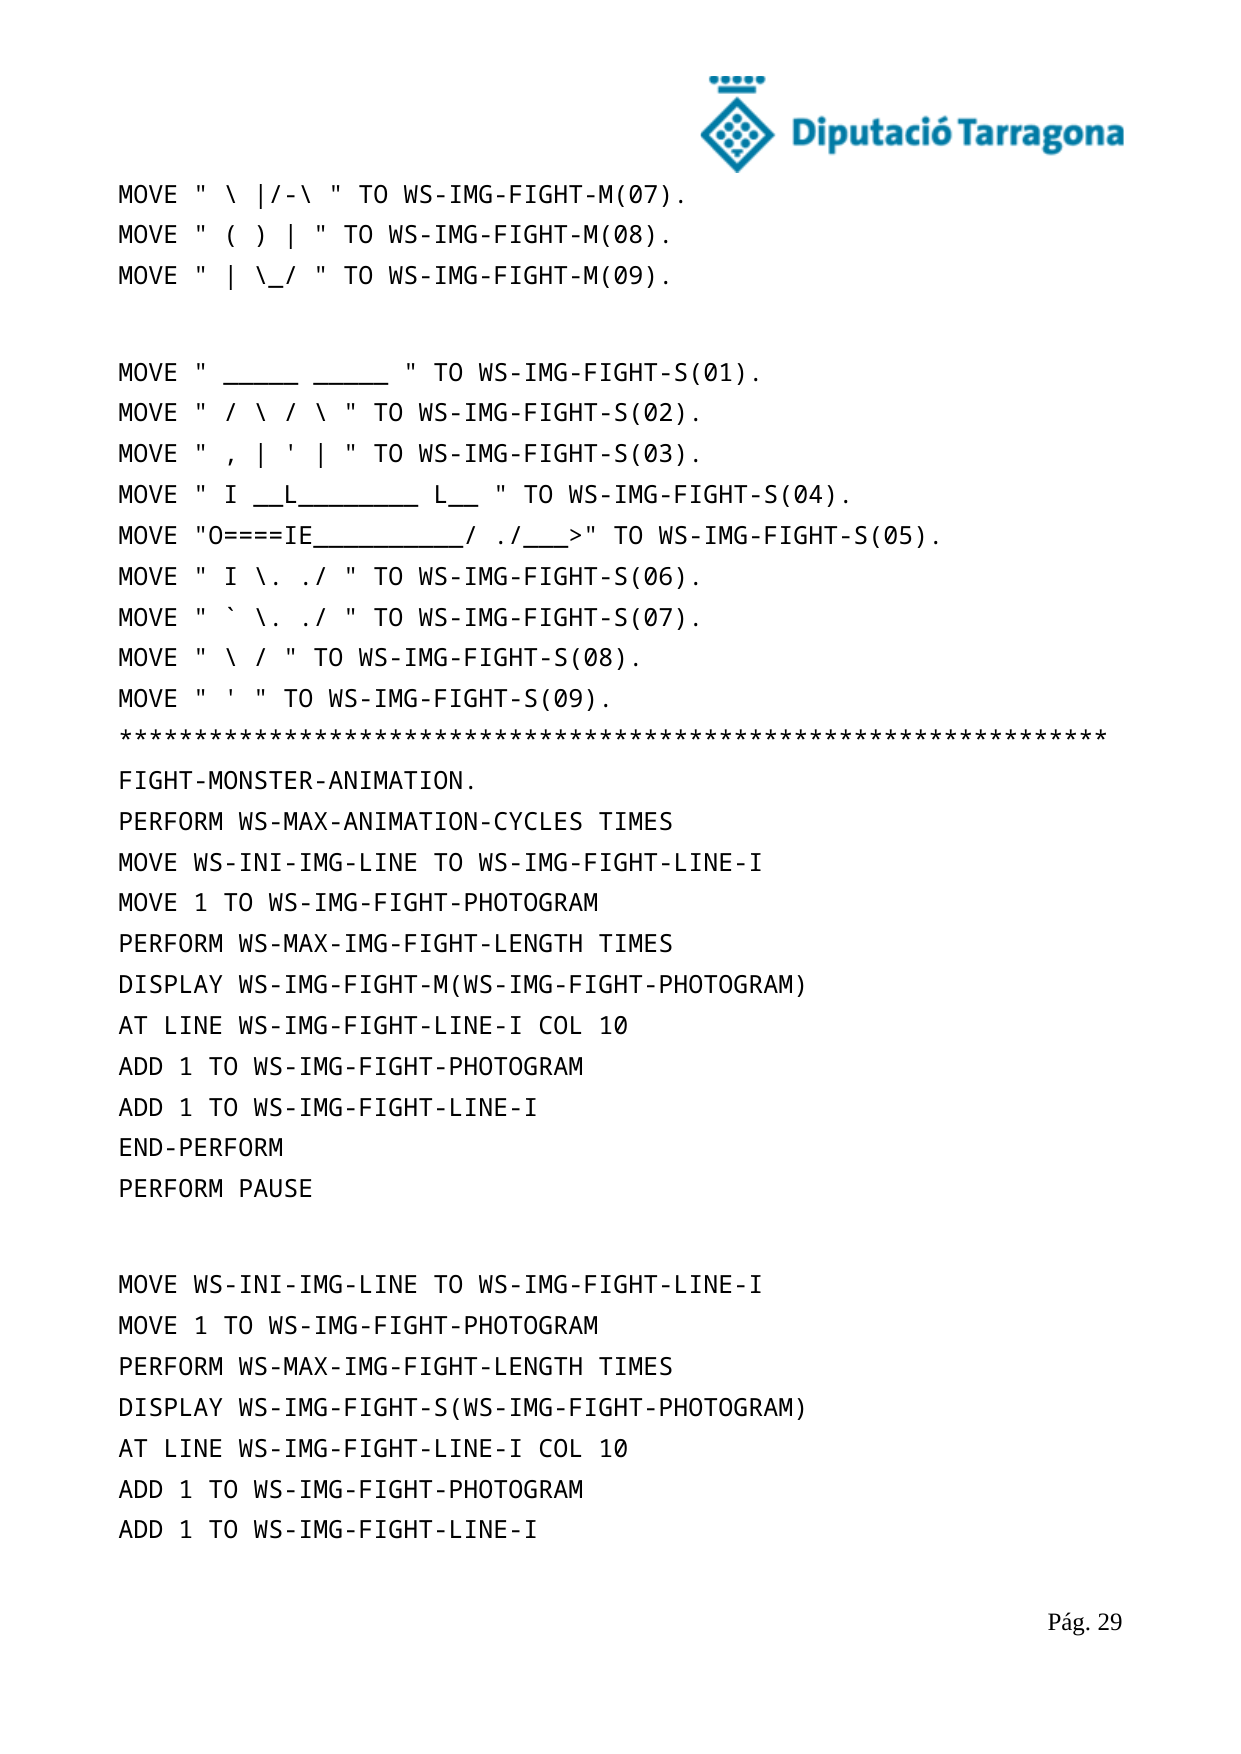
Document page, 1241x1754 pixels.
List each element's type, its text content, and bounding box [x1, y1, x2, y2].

text MOVE WS-INI-IMG-LINE TO WS-IMG-FIGHT-LINE-I [118, 844, 1122, 878]
text MOVE " , | ' | " TO WS-IMG-FIGHT-S(03). [118, 436, 1122, 470]
text MOVE " ( ) | " TO WS-IMG-FIGHT-M(08). [118, 217, 1122, 251]
text MOVE " \ / " TO WS-IMG-FIGHT-S(08). [118, 640, 1122, 674]
text ADD 1 TO WS-IMG-FIGHT-LINE-I [118, 1512, 1122, 1546]
text END-PERFORM [118, 1130, 1122, 1164]
text MOVE " ` \. ./ " TO WS-IMG-FIGHT-S(07). [118, 599, 1122, 633]
text ADD 1 TO WS-IMG-FIGHT-PHOTOGRAM [118, 1471, 1122, 1505]
text MOVE "O====IE__________/ ./___>" TO WS-IMG-FIGHT-S(05). [118, 518, 1122, 552]
text FIGHT-MONSTER-ANIMATION. [118, 763, 1122, 797]
text AT LINE WS-IMG-FIGHT-LINE-I COL 10 [118, 1008, 1122, 1042]
text MOVE " / \ / \ " TO WS-IMG-FIGHT-S(02). [118, 395, 1122, 429]
text ****************************************************************** [118, 722, 1122, 756]
text PERFORM WS-MAX-IMG-FIGHT-LENGTH TIMES [118, 926, 1122, 960]
text MOVE " | \_/ " TO WS-IMG-FIGHT-M(09). [118, 258, 1122, 292]
text MOVE " ' " TO WS-IMG-FIGHT-S(09). [118, 681, 1122, 715]
text MOVE " \ |/-\ " TO WS-IMG-FIGHT-M(07). [118, 176, 1122, 210]
text ADD 1 TO WS-IMG-FIGHT-LINE-I [118, 1089, 1122, 1123]
text PERFORM PAUSE [118, 1171, 1122, 1205]
text DISPLAY WS-IMG-FIGHT-S(WS-IMG-FIGHT-PHOTOGRAM) [118, 1390, 1122, 1424]
text ADD 1 TO WS-IMG-FIGHT-PHOTOGRAM [118, 1048, 1122, 1082]
text MOVE WS-INI-IMG-LINE TO WS-IMG-FIGHT-LINE-I [118, 1267, 1122, 1301]
picture [700, 76, 1124, 173]
text AT LINE WS-IMG-FIGHT-LINE-I COL 10 [118, 1431, 1122, 1464]
text DISPLAY WS-IMG-FIGHT-M(WS-IMG-FIGHT-PHOTOGRAM) [118, 967, 1122, 1001]
text MOVE " I \. ./ " TO WS-IMG-FIGHT-S(06). [118, 558, 1122, 592]
text PERFORM WS-MAX-IMG-FIGHT-LENGTH TIMES [118, 1349, 1122, 1383]
text PERFORM WS-MAX-ANIMATION-CYCLES TIMES [118, 803, 1122, 837]
text MOVE " _____ _____ " TO WS-IMG-FIGHT-S(01). [118, 354, 1122, 388]
text MOVE " I __L________ L__ " TO WS-IMG-FIGHT-S(04). [118, 477, 1122, 511]
text MOVE 1 TO WS-IMG-FIGHT-PHOTOGRAM [118, 885, 1122, 919]
text MOVE 1 TO WS-IMG-FIGHT-PHOTOGRAM [118, 1308, 1122, 1342]
